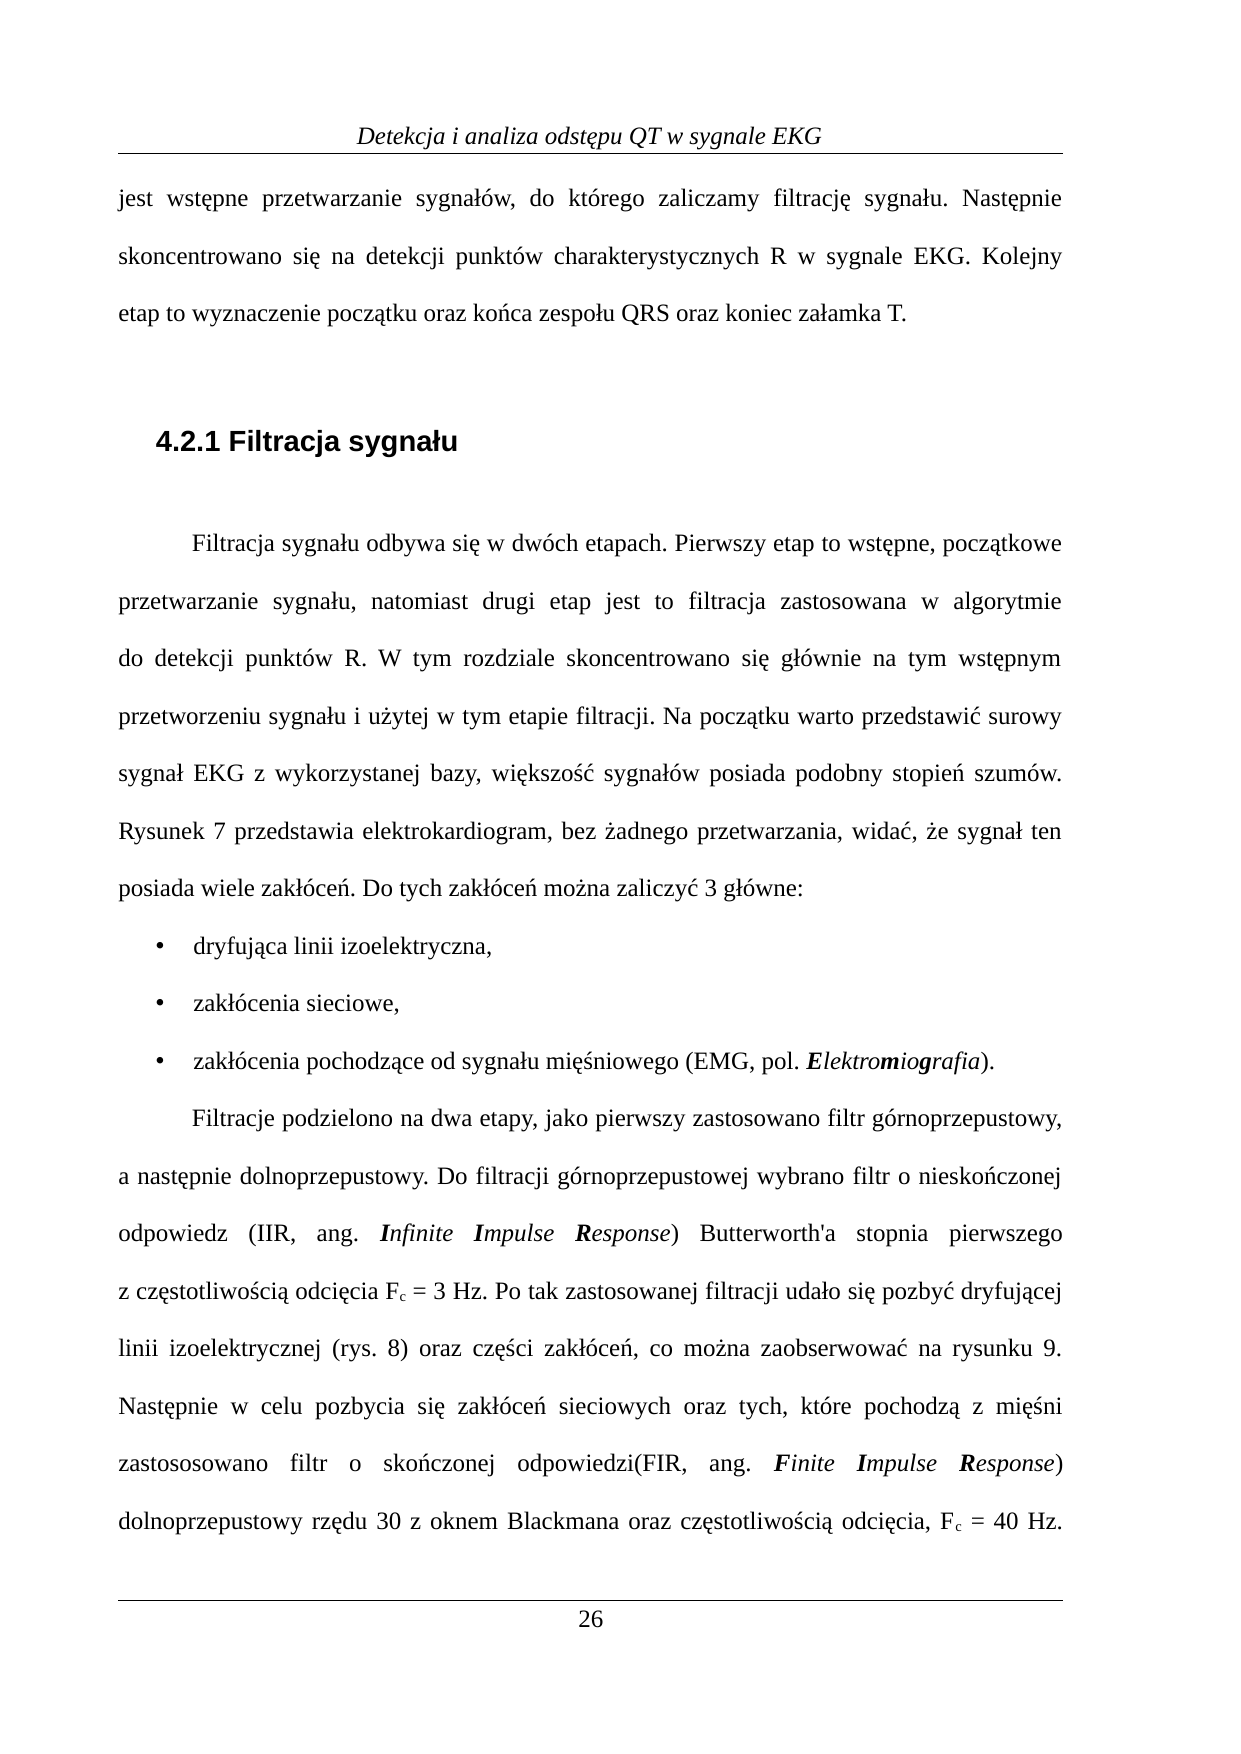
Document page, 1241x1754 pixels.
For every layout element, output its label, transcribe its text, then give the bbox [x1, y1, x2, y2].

list zakłócenia pochodzące od sygnału mięśniowego (EMG, pol. Elektromiografia). [156, 1031, 1063, 1074]
list dryfująca linii izoelektryczna, [156, 916, 1063, 959]
text Filtracja sygnału odbywa się w dwóch etapach. Pierwszy etap to wstępne, początkowe przetwarzanie sygnału, natomiast drugi etap jest to filtracja zastosowana w algorytmie do detekcji punktów R. W tym rozdziale skoncentrowano się głównie na tym wstępnym przetworzeniu sygnału i użytej w tym etapie filtracji. Na początku warto przedstawić surowy sygnał EKG z wykorzystanej bazy, większość sygnałów posiada podobny stopień szumów. Rysunek 7 przedstawia elektrokardiogram, bez żadnego przetwarzania, widać, że sygnał ten posiada wiele zakłóceń. Do tych zakłóceń można zaliczyć 3 główne: [118, 514, 1063, 902]
subtitle 4.2.1 Filtracja sygnału [156, 424, 1063, 457]
text Filtracje podzielono na dwa etapy, jako pierwszy zastosowano filtr górnoprzepustowy, a następnie dolnoprzepustowy. Do filtracji górnoprzepustowej wybrano filtr o nieskończonej odpowiedz (IIR, ang. Infinite Impulse Response) Butterworth'a stopnia pierwszego z częstotliwością odcięcia Fc = 3 Hz. Po tak zastosowanej filtracji udało się pozbyć dryfującej linii izoelektrycznej (rys. 8) oraz części zakłóceń, co można zaobserwować na rysunku 9. Następnie w celu pozbycia się zakłóceń sieciowych oraz tych, które pochodzą z mięśni zastososowano filtr o skończonej odpowiedzi(FIR, ang. Finite Impulse Response) dolnoprzepustowy rzędu 30 z oknem Blackmana oraz częstotliwością odcięcia, Fc = 40 Hz. [118, 1089, 1063, 1534]
text jest wstępne przetwarzanie sygnałów, do którego zaliczamy filtrację sygnału. Następnie skoncentrowano się na detekcji punktów charakterystycznych R w sygnale EKG. Kolejny etap to wyznaczenie początku oraz końca zespołu QRS oraz koniec załamka T. [118, 183, 1063, 327]
list zakłócenia sieciowe, [156, 974, 1063, 1017]
